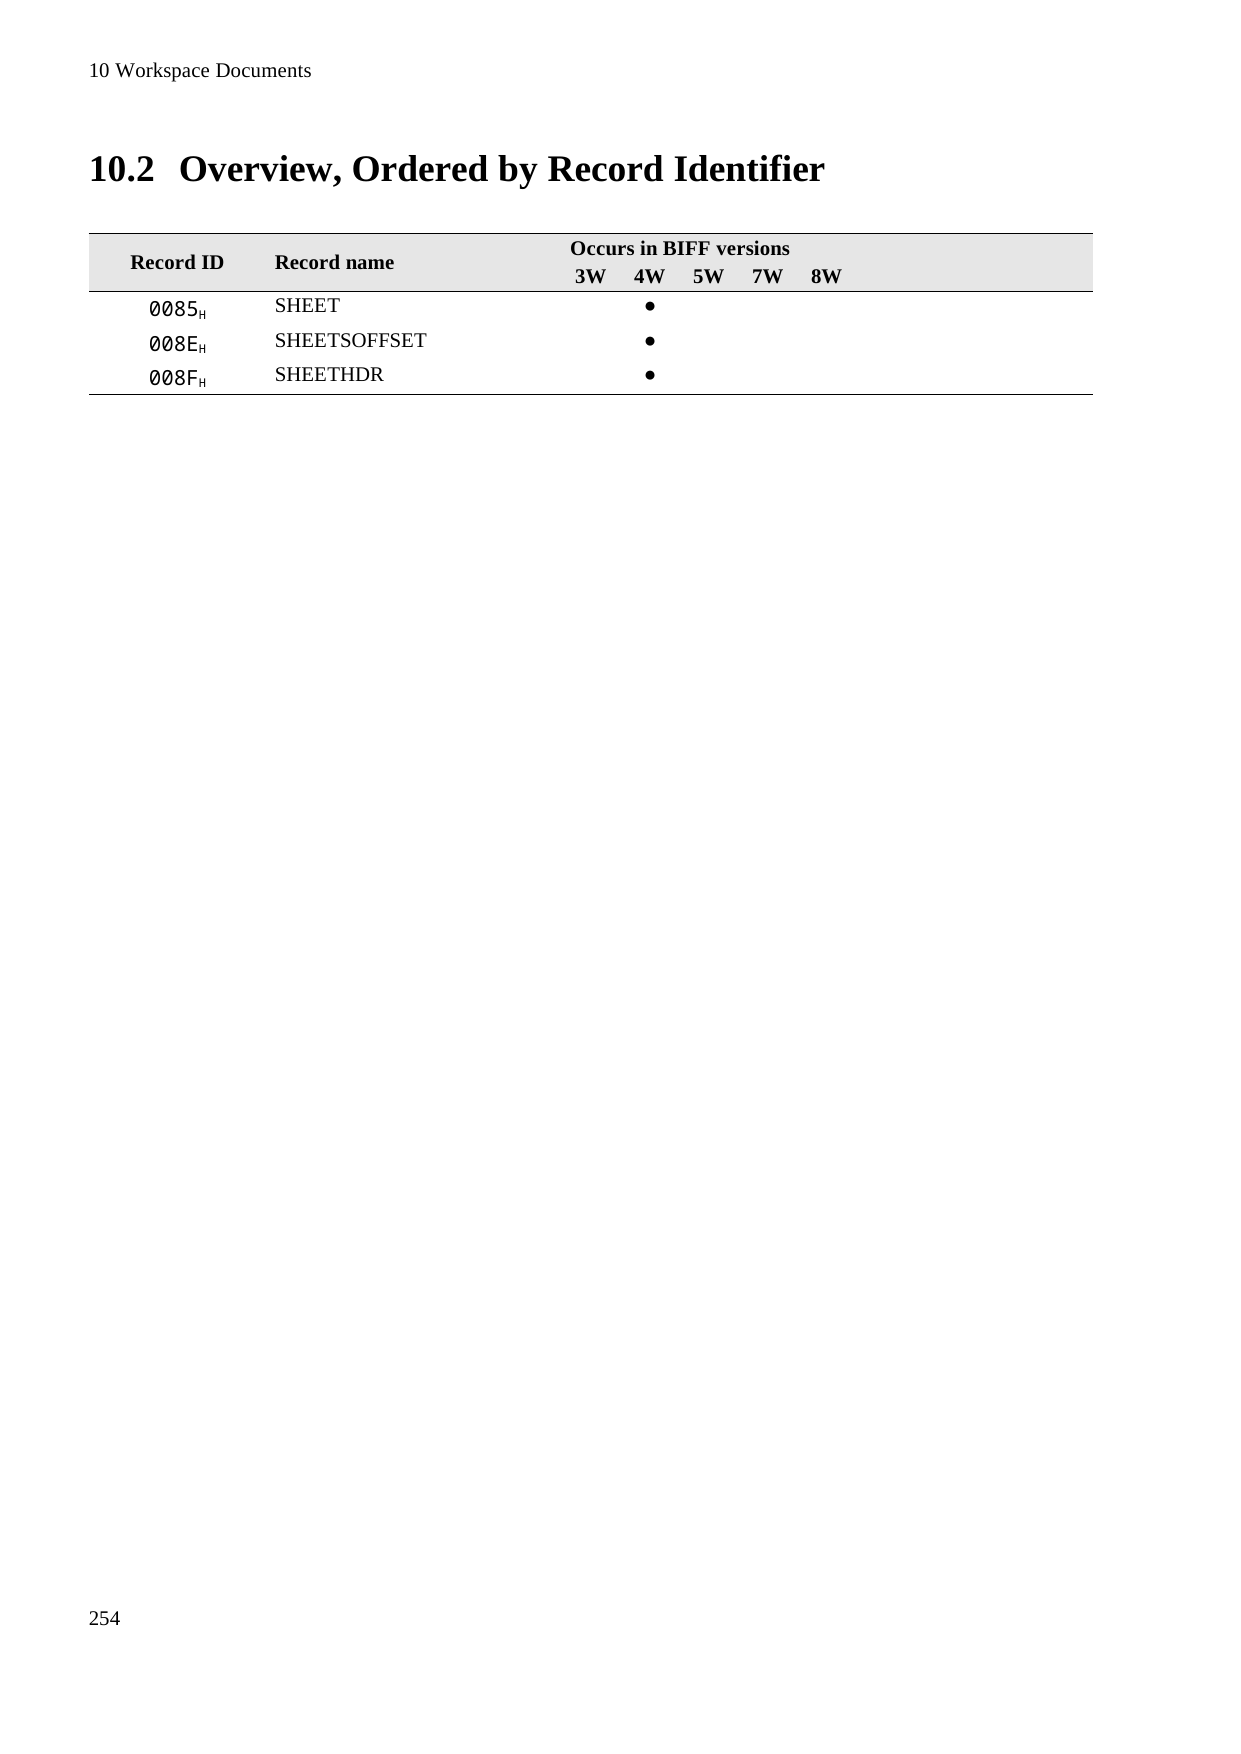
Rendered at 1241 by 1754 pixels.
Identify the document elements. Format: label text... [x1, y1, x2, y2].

table_cell [561, 360, 620, 394]
table_cell [679, 292, 738, 326]
table_cell [856, 326, 915, 360]
table_cell [856, 360, 915, 394]
table_cell [915, 292, 974, 326]
table_cell [974, 262, 1033, 291]
table_header Occurs in BIFF versions [561, 234, 1093, 262]
table_cell [1033, 326, 1093, 360]
table_cell [1033, 262, 1093, 291]
table_cell SHEETHDR [266, 360, 561, 394]
table_cell [797, 360, 856, 394]
table_cell 7W [738, 262, 797, 291]
table_cell [797, 292, 856, 326]
table_cell [561, 292, 620, 326]
table_cell SHEET [266, 292, 561, 326]
table_cell [915, 326, 974, 360]
table_cell 008EH [89, 326, 266, 360]
table_cell 008FH [89, 360, 266, 394]
table_cell [561, 326, 620, 360]
table_cell [1033, 360, 1093, 394]
table_cell 4W [620, 262, 679, 291]
table_cell ● [620, 326, 679, 360]
table_cell SHEETSOFFSET [266, 326, 561, 360]
table_header Record ID [89, 234, 266, 291]
table_cell [797, 326, 856, 360]
table_cell [679, 360, 738, 394]
table_cell 3W [561, 262, 620, 291]
table_cell [974, 326, 1033, 360]
table_cell [915, 262, 974, 291]
table_cell [738, 292, 797, 326]
table_cell 8W [797, 262, 856, 291]
table_cell [679, 326, 738, 360]
subtitle Overview, Ordered by Record Identifier [88, 148, 1093, 189]
table_cell 0085H [89, 292, 266, 326]
table_header Record name [266, 234, 561, 291]
table_cell [974, 360, 1033, 394]
table_cell [738, 360, 797, 394]
table_cell ● [620, 360, 679, 394]
table_cell [1033, 292, 1093, 326]
table_cell [856, 262, 915, 291]
table_cell 5W [679, 262, 738, 291]
table_cell [974, 292, 1033, 326]
table_cell ● [620, 292, 679, 326]
table_cell [856, 292, 915, 326]
table_cell [738, 326, 797, 360]
table_cell [915, 360, 974, 394]
